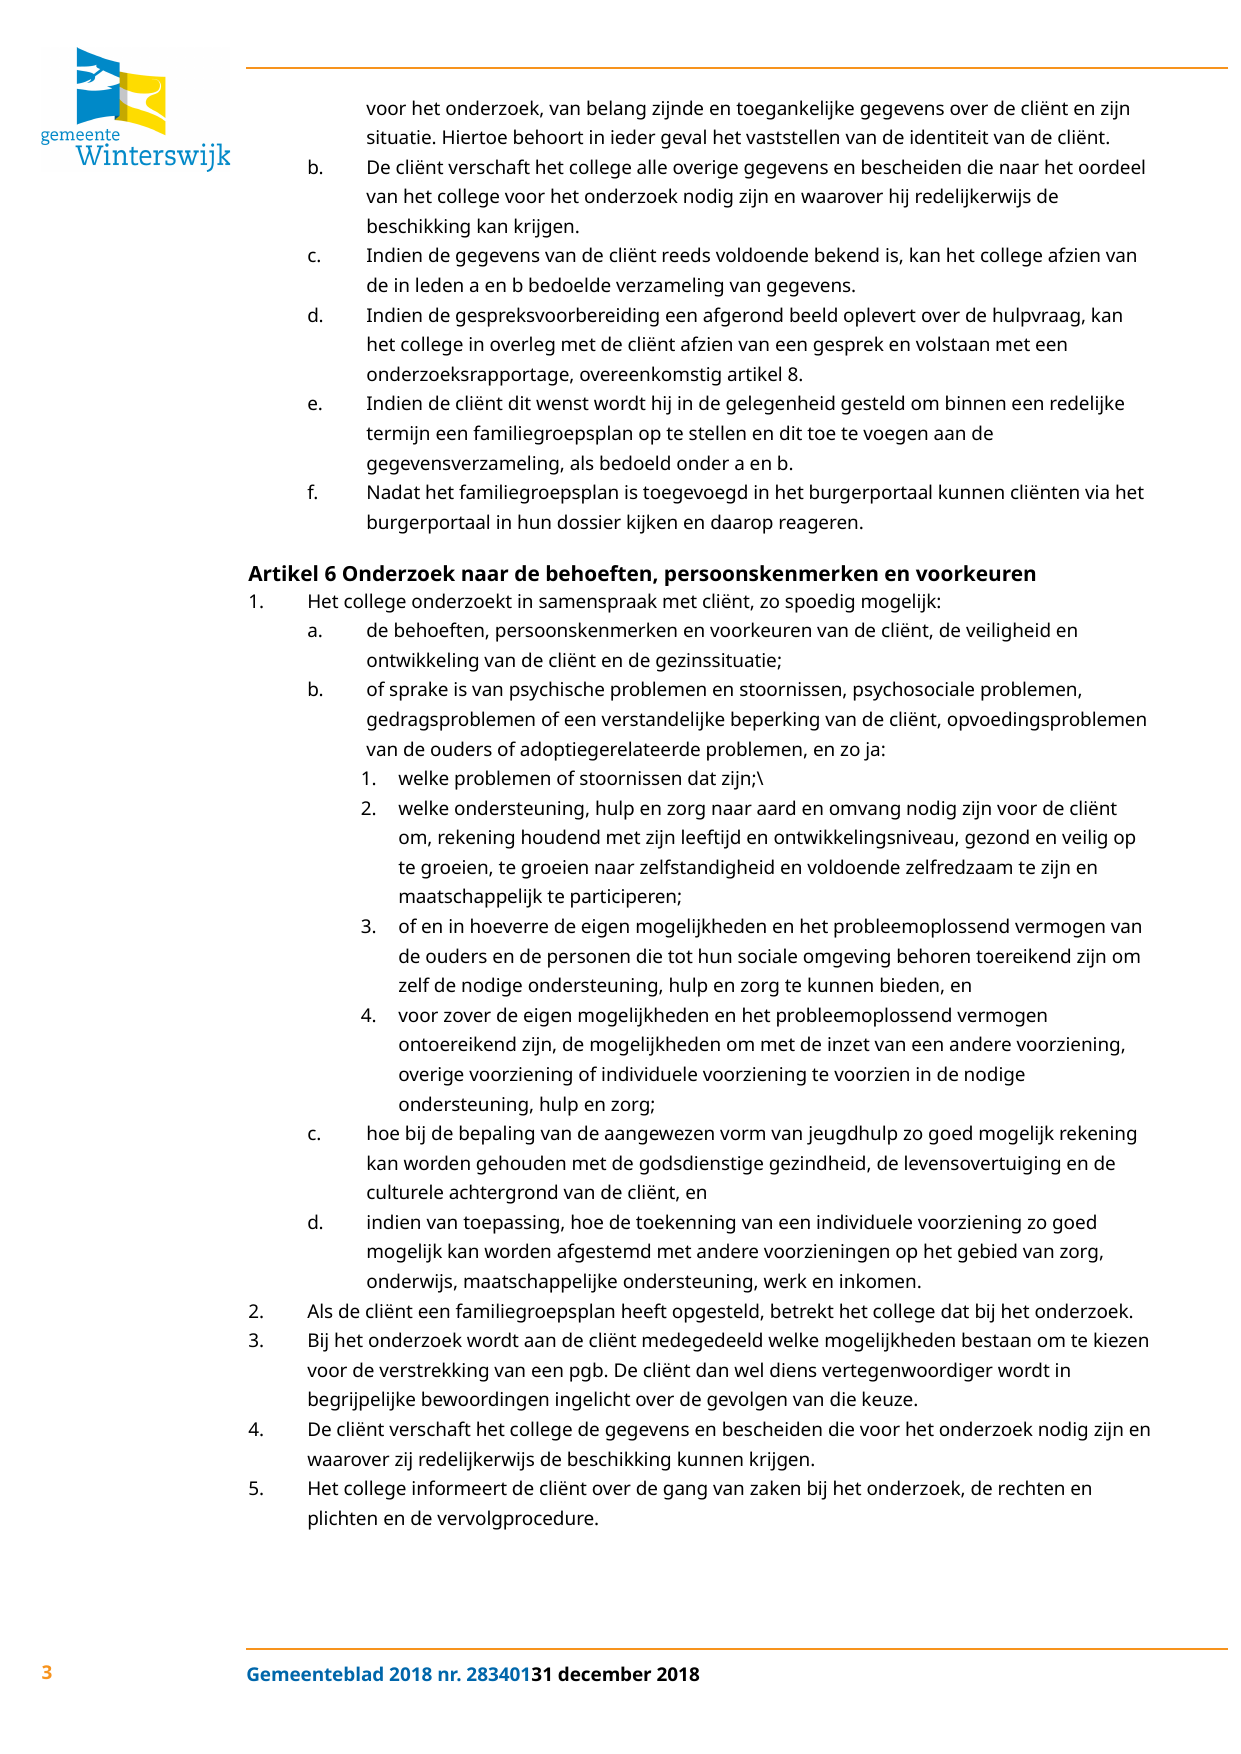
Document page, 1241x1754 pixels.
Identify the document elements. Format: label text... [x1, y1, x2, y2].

list indien van toepassing, hoe de toekenning van een individuele voorziening zo goed mogelijk kan worden afgestemd met andere voorzieningen op het gebied van zorg, onderwijs, maatschappelijke ondersteuning, werk en inkomen. [307, 1209, 1152, 1294]
list voor het onderzoek, van belang zijnde en toegankelijke gegevens over de cliënt en zijn situatie. Hiertoe behoort in ieder geval het vaststellen van de identiteit van de cliënt. [307, 95, 1152, 150]
list of sprake is van psychische problemen en stoornissen, psychosociale problemen, gedragsproblemen of een verstandelijke beperking van de cliënt, opvoedingsproblemen van de ouders of adoptiegerelateerde problemen, en zo ja: [307, 677, 1152, 761]
list de behoeften, persoonskenmerken en voorkeuren van de cliënt, de veiligheid en ontwikkeling van de cliënt en de gezinssituatie; [307, 617, 1152, 673]
text Artikel 6 Onderzoek naar de behoeften, persoonskenmerken en voorkeuren [248, 559, 1152, 588]
list Het college onderzoekt in samenspraak met cliënt, zo spoedig mogelijk: [248, 588, 1152, 613]
list Bij het onderzoek wordt aan de cliënt medegedeeld welke mogelijkheden bestaan om te kiezen voor de verstrekking van een pgb. De cliënt dan wel diens vertegenwoordiger wordt in begrijpelijke bewoordingen ingelicht over de gevolgen van die keuze. [248, 1327, 1152, 1412]
list voor zover de eigen mogelijkheden en het probleemoplossend vermogen ontoereikend zijn, de mogelijkheden om met de inzet van een andere voorziening, overige voorziening of individuele voorziening te voorzien in de nodige ondersteuning, hulp en zorg; [361, 1002, 1152, 1116]
picture [225, 153, 231, 162]
list welke ondersteuning, hulp en zorg naar aard en omvang nodig zijn voor de cliënt om, rekening houdend met zijn leeftijd en ontwikkelingsniveau, gezond en veilig op te groeien, te groeien naar zelfstandigheid en voldoende zelfredzaam te zijn en maatschappelijk te participeren; [361, 795, 1152, 909]
list Indien de gespreksvoorbereiding een afgerond beeld oplevert over de hulpvraag, kan het college in overleg met de cliënt afzien van een gesprek en volstaan met een onderzoeksrapportage, overeenkomstig artikel 8. [307, 302, 1152, 387]
list Nadat het familiegroepsplan is toegevoegd in het burgerportaal kunnen cliënten via het burgerportaal in hun dossier kijken en daarop reageren. [307, 479, 1152, 535]
list Als de cliënt een familiegroepsplan heeft opgesteld, betrekt het college dat bij het onderzoek. [248, 1298, 1152, 1323]
list of en in hoeverre de eigen mogelijkheden en het probleemoplossend vermogen van de ouders en de personen die tot hun sociale omgeving behoren toereikend zijn om zelf de nodige ondersteuning, hulp en zorg te kunnen bieden, en [361, 913, 1152, 998]
list Indien de gegevens van de cliënt reeds voldoende bekend is, kan het college afzien van de in leden a en b bedoelde verzameling van gegevens. [307, 243, 1152, 298]
list Indien de cliënt dit wenst wordt hij in de gelegenheid gesteld om binnen een redelijke termijn een familiegroepsplan op te stellen en dit toe te voegen aan de gegevensverzameling, als bedoeld onder a en b. [307, 391, 1152, 476]
list Het college informeert de cliënt over de gang van zaken bij het onderzoek, de rechten en plichten en de vervolgprocedure. [248, 1475, 1152, 1531]
list welke problemen of stoornissen dat zijn;\ [361, 765, 1152, 791]
list De cliënt verschaft het college de gegevens en bescheiden die voor het onderzoek nodig zijn en waarover zij redelijkerwijs de beschikking kunnen krijgen. [248, 1416, 1152, 1471]
list De cliënt verschaft het college alle overige gegevens en bescheiden die naar het oordeel van het college voor het onderzoek nodig zijn en waarover hij redelijkerwijs de beschikking kan krijgen. [307, 154, 1152, 239]
list hoe bij de bepaling van de aangewezen vorm van jeugdhulp zo goed mogelijk rekening kan worden gehouden met de godsdienstige gezindheid, de levensovertuiging en de culturele achtergrond van de cliënt, en [307, 1120, 1152, 1205]
picture [41, 47, 231, 172]
